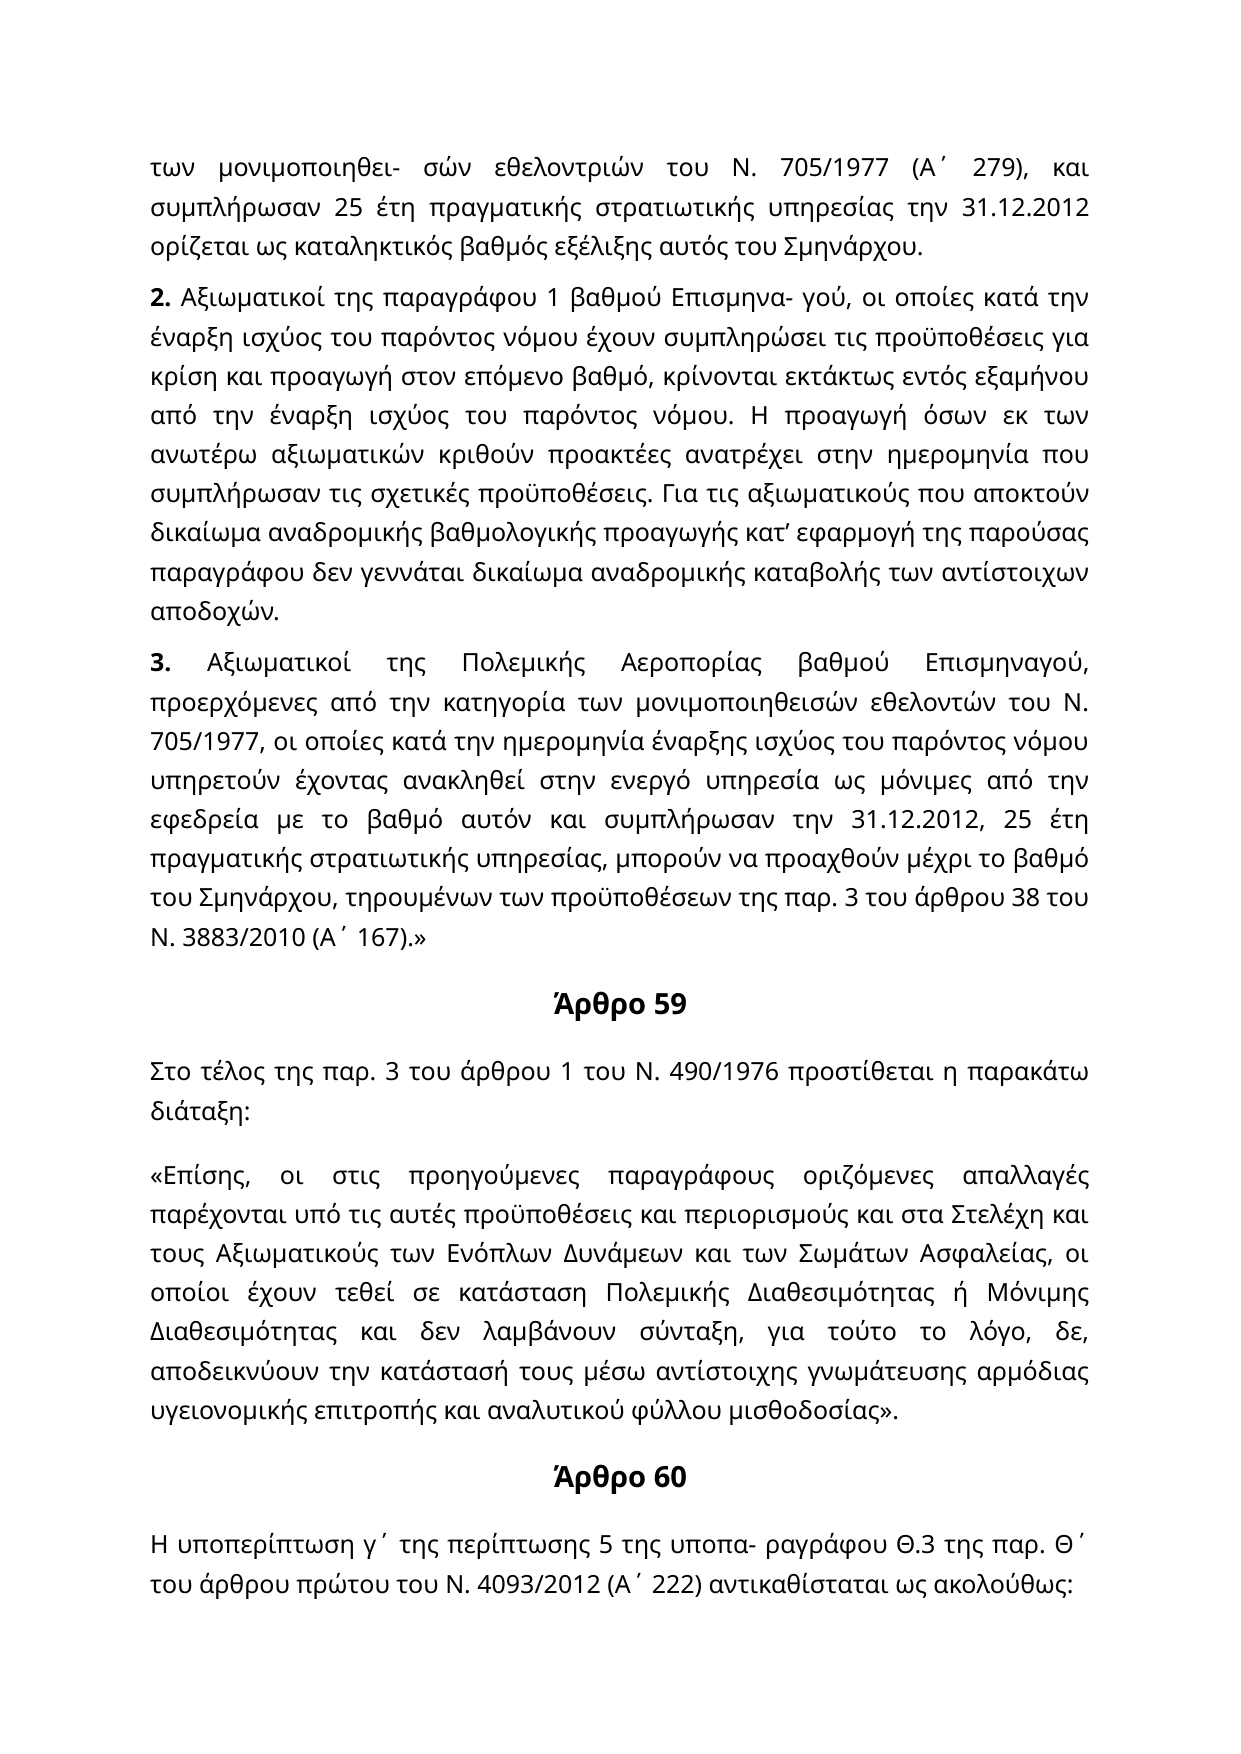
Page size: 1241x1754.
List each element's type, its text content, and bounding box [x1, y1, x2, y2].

subtitle Άρθρο 60 [150, 1456, 1090, 1496]
text των μονιμοποιηθει- σών εθελοντριών του Ν. 705/1977 (Α΄ 279), και συμπλήρωσαν 25 έτη πραγματικής στρατιωτικής υπηρεσίας την 31.12.2012 ορίζεται ως καταληκτικός βαθμός εξέλιξης αυτός του Σμηνάρχου. [150, 150, 1090, 262]
text 2. Αξιωματικοί της παραγράφου 1 βαθμού Επισμηνα- γού, οι οποίες κατά την έναρξη ισχύος του παρόντος νόμου έχουν συμπληρώσει τις προϋποθέσεις για κρίση και προαγωγή στον επόμενο βαθμό, κρίνονται εκτάκτως εντός εξαμήνου από την έναρξη ισχύος του παρόντος νόμου. Η προαγωγή όσων εκ των ανωτέρω αξιωματικών κριθούν προακτέες ανατρέχει στην ημερομηνία που συμπλήρωσαν τις σχετικές προϋποθέσεις. Για τις αξιωματικούς που αποκτούν δικαίωμα αναδρομικής βαθμολογικής προαγωγής κατ’ εφαρμογή της παρούσας παραγράφου δεν γεννάται δικαίωμα αναδρομικής καταβολής των αντίστοιχων αποδοχών. [150, 280, 1090, 627]
text «Επίσης, οι στις προηγούμενες παραγράφους οριζόμενες απαλλαγές παρέχονται υπό τις αυτές προϋποθέσεις και περιορισμούς και στα Στελέχη και τους Αξιωματικούς των Ενόπλων Δυνάμεων και των Σωμάτων Ασφαλείας, οι οποίοι έχουν τεθεί σε κατάσταση Πολεμικής Διαθεσιμότητας ή Μόνιμης Διαθεσιμότητας και δεν λαμβάνουν σύνταξη, για τούτο το λόγο, δε, αποδεικνύουν την κατάστασή τους μέσω αντίστοιχης γνωμάτευσης αρμόδιας υγειονομικής επιτροπής και αναλυτικού φύλλου μισθοδοσίας». [150, 1157, 1090, 1426]
text Στο τέλος της παρ. 3 του άρθρου 1 του Ν. 490/1976 προστίθεται η παρακάτω διάταξη: [150, 1054, 1090, 1127]
text Η υποπερίπτωση γ΄ της περίπτωσης 5 της υποπα- ραγράφου Θ.3 της παρ. Θ΄ του άρθρου πρώτου του Ν. 4093/2012 (Α΄ 222) αντικαθίσταται ως ακολούθως: [150, 1527, 1090, 1600]
text 3. Αξιωματικοί της Πολεμικής Αεροπορίας βαθμού Επισμηναγού, προερχόμενες από την κατηγορία των μονιμοποιηθεισών εθελοντών του Ν. 705/1977, οι οποίες κατά την ημερομηνία έναρξης ισχύος του παρόντος νόμου υπηρετούν έχοντας ανακληθεί στην ενεργό υπηρεσία ως μόνιμες από την εφεδρεία με το βαθμό αυτόν και συμπλήρωσαν την 31.12.2012, 25 έτη πραγματικής στρατιωτικής υπηρεσίας, μπορούν να προαχθούν μέχρι το βαθμό του Σμηνάρχου, τηρουμένων των προϋποθέσεων της παρ. 3 του άρθρου 38 του Ν. 3883/2010 (Α΄ 167).» [150, 645, 1090, 953]
subtitle Άρθρο 59 [150, 983, 1090, 1023]
